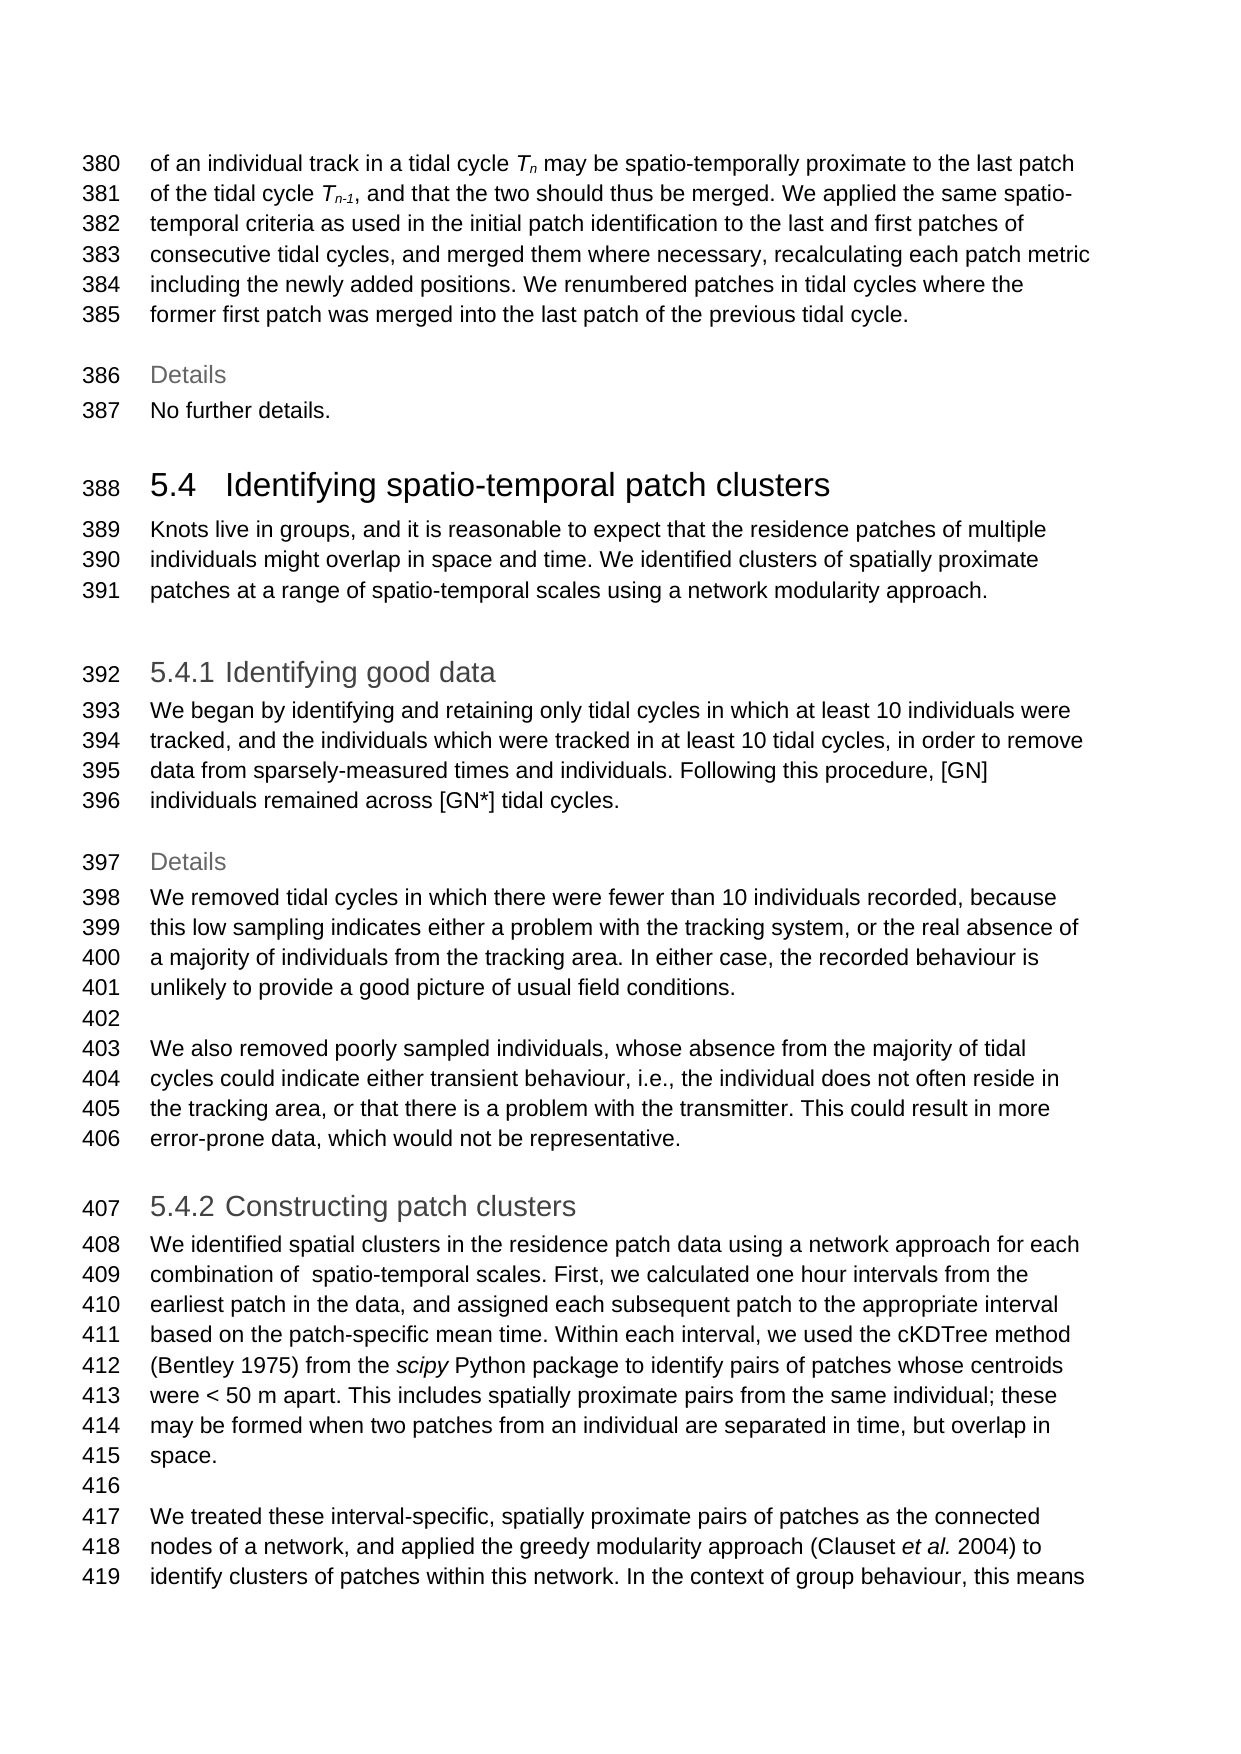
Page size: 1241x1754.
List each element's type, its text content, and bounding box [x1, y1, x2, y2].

subtitle Constructing patch clusters [150, 1189, 1091, 1222]
text We treated these interval-specific, spatially proximate pairs of patches as the connected nodes of a network, and applied the greedy modularity approach (Clauset et al. 2004) to identify clusters of patches within this network. In the context of group behaviour, this means [150, 1503, 1091, 1589]
text We began by identifying and retaining only tidal cycles in which at least 10 individuals were tracked, and the individuals which were tracked in at least 10 tidal cycles, in order to remove data from sparsely-measured times and individuals. Following this procedure, [GN] individuals remained across [GN*] tidal cycles. [150, 697, 1091, 813]
text Knots live in groups, and it is reasonable to expect that the residence patches of multiple individuals might overlap in space and time. We identified clusters of spatially proximate patches at a range of spatio-temporal scales using a network modularity approach. [150, 516, 1091, 603]
subtitle Identifying spatio-temporal patch clusters [150, 465, 1091, 504]
text We removed tidal cycles in which there were fewer than 10 individuals recorded, because this low sampling indicates either a problem with the tracking system, or the real absence of a majority of individuals from the tracking area. In either case, the recorded behaviour is unlikely to provide a good picture of usual field conditions. [150, 884, 1091, 1001]
text We identified spatial clusters in the residence patch data using a network approach for each combination of spatio-temporal scales. First, we calculated one hour intervals from the earliest patch in the data, and assigned each subsequent patch to the appropriate interval based on the patch-specific mean time. Within each interval, we used the cKDTree method (Bentley 1975) from the scipy Python package to identify pairs of patches whose centroids were < 50 m apart. This includes spatially proximate pairs from the same individual; these may be formed when two patches from an individual are separated in time, but overlap in space. [150, 1231, 1091, 1468]
text of an individual track in a tidal cycle Tn may be spatio-temporally proximate to the last patch of the tidal cycle Tn-1, and that the two should thus be merged. We applied the same spatio-temporal criteria as used in the initial patch identification to the last and first patches of consecutive tidal cycles, and merged them where necessary, recalculating each patch metric including the newly added positions. We renumbered patches in tidal cycles where the former first patch was merged into the last patch of the previous tidal cycle. [150, 150, 1091, 327]
text No further details. [150, 397, 1091, 424]
subtitle Details [150, 360, 1091, 389]
subtitle Details [150, 847, 1091, 875]
text We also removed poorly sampled individuals, whose absence from the majority of tidal cycles could indicate either transient behaviour, i.e., the individual does not often reside in the tracking area, or that there is a problem with the transmitter. This could result in more error-prone data, which would not be representative. [150, 1035, 1091, 1152]
subtitle Identifying good data [150, 655, 1091, 688]
